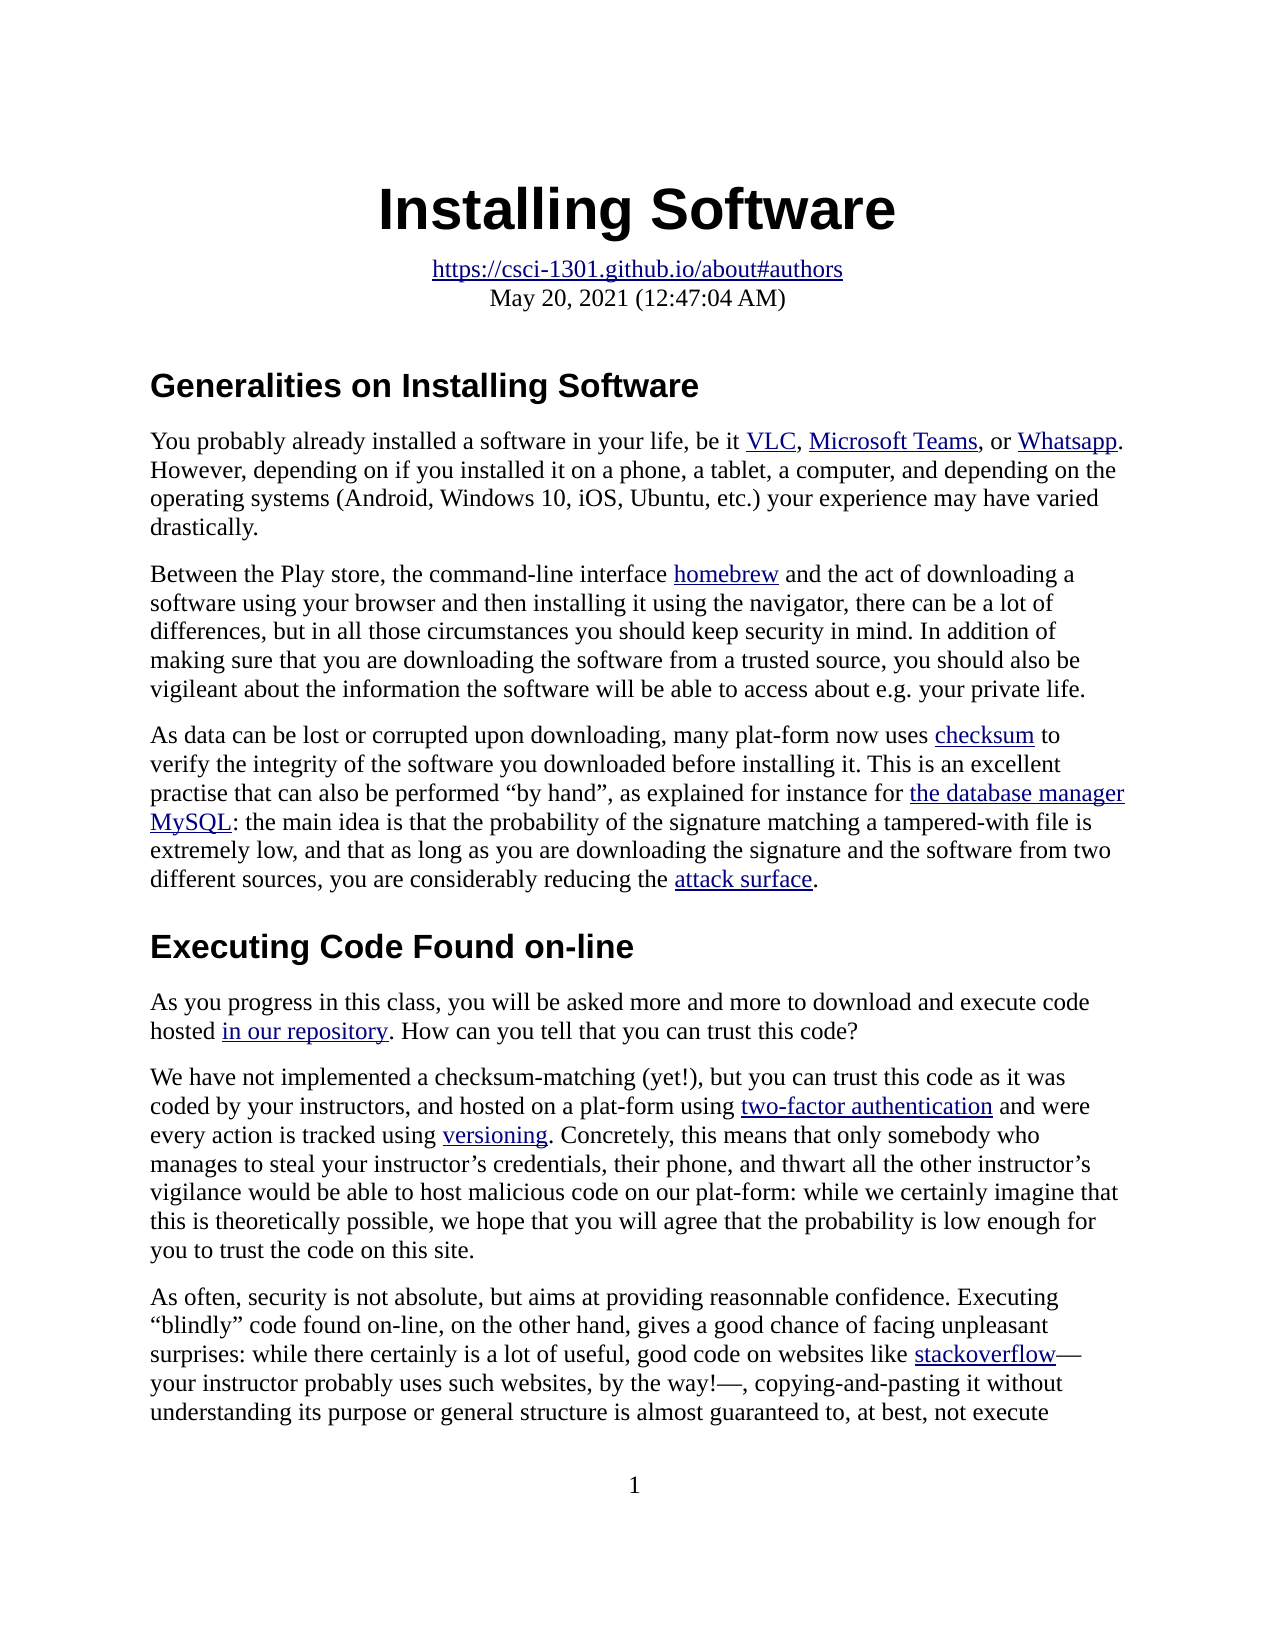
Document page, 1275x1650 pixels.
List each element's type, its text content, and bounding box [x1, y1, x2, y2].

text As often, security is not absolute, but aims at providing reasonnable confidence. Executing “blindly” code found on-line, on the other hand, gives a good chance of facing unpleasant surprises: while there certainly is a lot of useful, good code on websites like stackoverflow—your instructor probably uses such websites, by the way!—, copying-and-pasting it without understanding its purpose or general structure is almost guaranteed to, at best, not execute [150, 1282, 1125, 1425]
subtitle Executing Code Found on-line [150, 927, 1125, 966]
text As you progress in this class, you will be asked more and more to download and execute code hosted in our repository. How can you tell that you can trust this code? [150, 987, 1125, 1044]
subtitle Generalities on Installing Software [150, 366, 1125, 404]
text As data can be lost or corrupted upon downloading, many plat-form now uses checksum to verify the integrity of the software you downloaded before installing it. This is an excellent practise that can also be performed “by hand”, as explained for instance for the database manager MySQL: the main idea is that the probability of the signature matching a tampered-with file is extremely low, and that as long as you are downloading the signature and the software from two different sources, you are considerably reducing the attack surface. [150, 721, 1125, 893]
text Between the Play store, the command-line interface homebrew and the act of downloading a software using your browser and then installing it using the navigator, there can be a lot of differences, but in all those circumstances you should keep security in mind. In addition of making sure that you are downloading the software from a trusted source, you should also be vigileant about the information the software will be able to access about e.g. your private life. [150, 559, 1125, 703]
text https://csci-1301.github.io/about#authors [150, 254, 1125, 283]
text May 20, 2021 (12:47:04 AM) [150, 283, 1125, 312]
text You probably already installed a software in your life, be it VLC, Microsoft Teams, or Whatsapp. However, depending on if you installed it on a phone, a tablet, a computer, and depending on the operating systems (Android, Windows 10, iOS, Ubuntu, etc.) your experience may have varied drastically. [150, 426, 1125, 541]
text We have not implemented a checksum-matching (yet!), but you can trust this code as it was coded by your instructors, and hosted on a plat-form using two-factor authentication and were every action is tracked using versioning. Concretely, this means that only somebody who manages to steal your instructor’s credentials, their phone, and thwart all the other instructor’s vigilance would be able to host malicious code on our plat-form: while we certainly imagine that this is theoretically possible, we hope that you will agree that the probability is low enough for you to trust the code on this site. [150, 1062, 1125, 1264]
title Installing Software [150, 175, 1125, 242]
